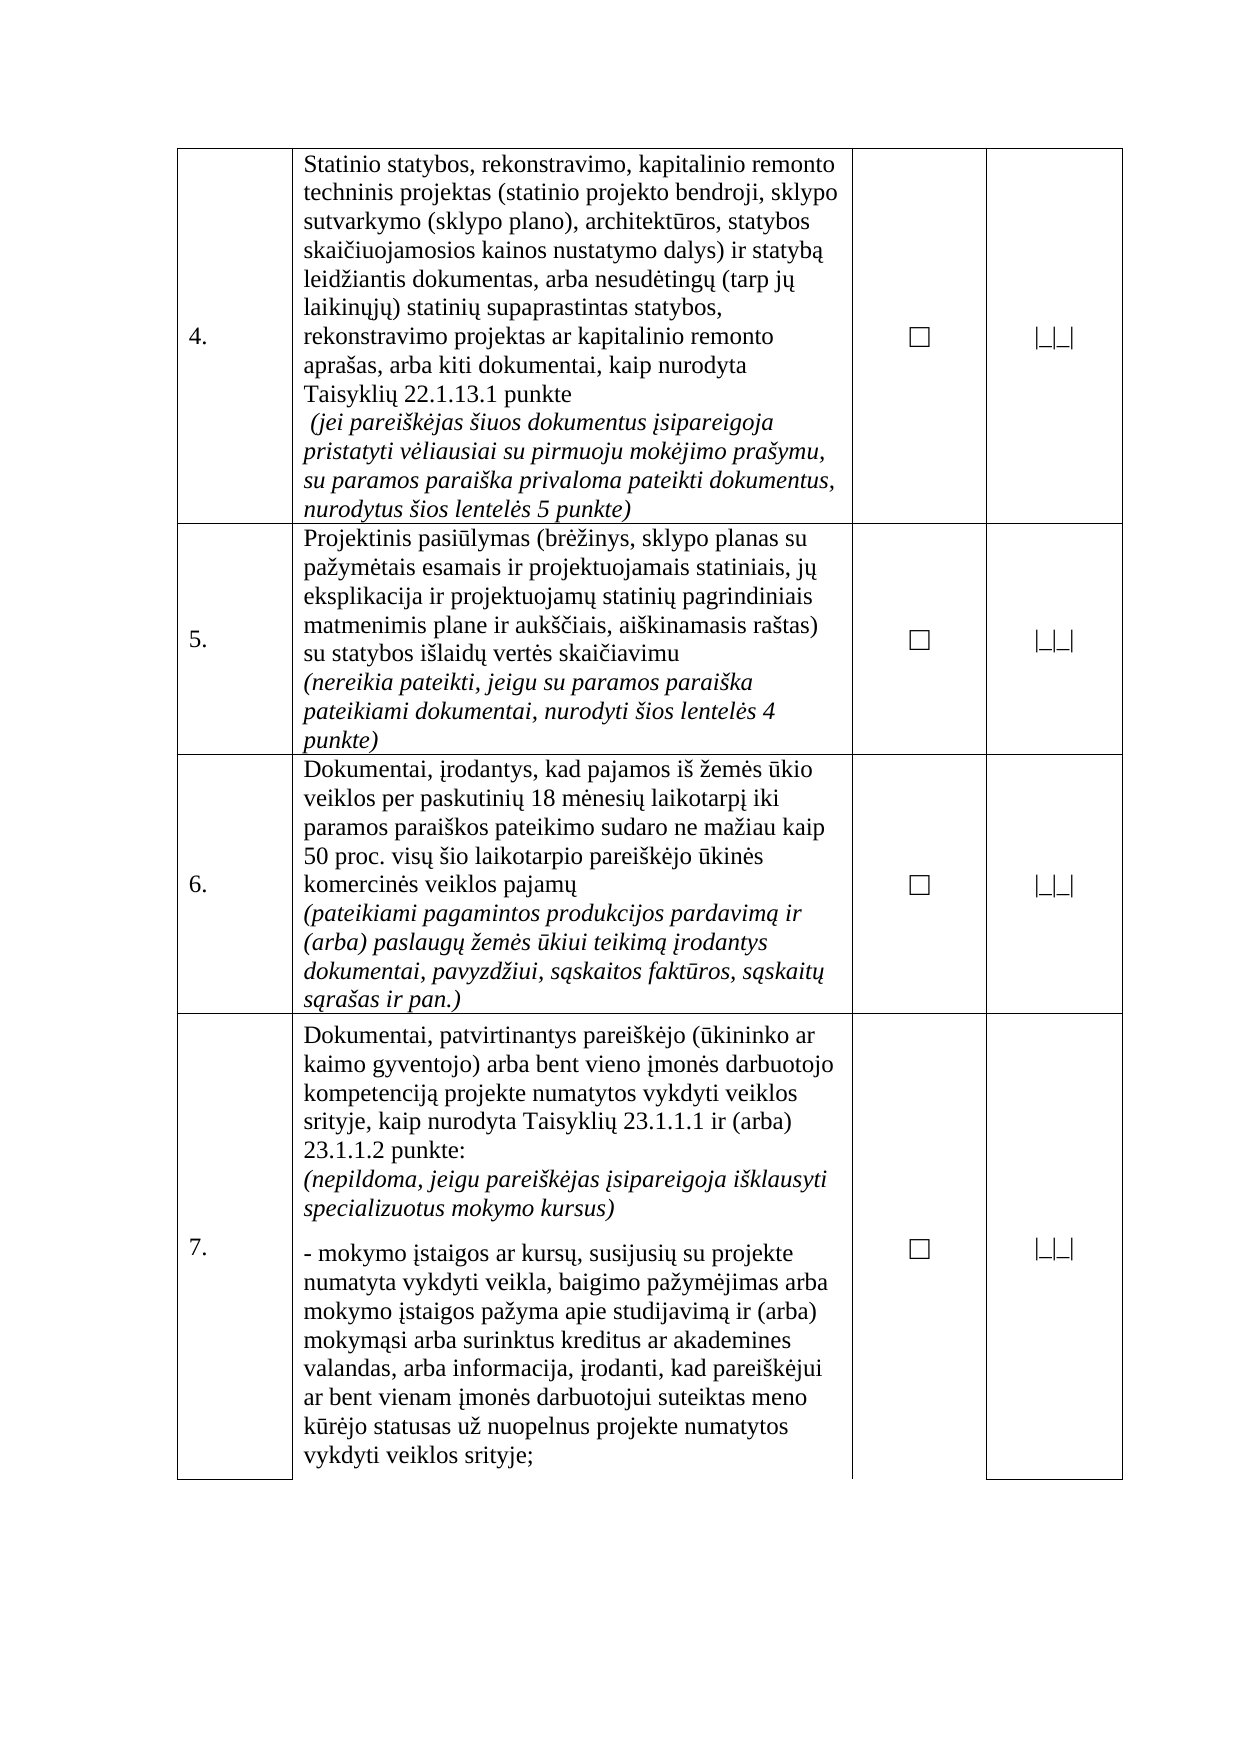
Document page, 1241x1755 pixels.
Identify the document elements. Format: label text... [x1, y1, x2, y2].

table_cell Statinio statybos, rekonstravimo, kapitalinio remonto techninis projektas (statinio projekto bendroji, sklypo sutvarkymo (sklypo plano), architektūros, statybos skaičiuojamosios kainos nustatymo dalys) ir statybą leidžiantis dokumentas, arba nesudėtingų (tarp jų laikinųjų) statinių supaprastintas statybos, rekonstravimo projektas ar kapitalinio remonto aprašas, arba kiti dokumentai, kaip nurodyta Taisyklių 22.1.13.1 punkte (jei pareiškėjas šiuos dokumentus įsipareigoja pristatyti vėliausiai su pirmuoju mokėjimo prašymu, su paramos paraiška privaloma pateikti dokumentus, nurodytus šios lentelės 5 punkte) [293, 149, 852, 522]
table_cell □ [853, 1227, 986, 1479]
table_cell |_|_| [987, 524, 1122, 753]
table_cell 4. [178, 149, 292, 522]
table_cell □ [853, 524, 986, 753]
table_cell Dokumentai, patvirtinantys pareiškėjo (ūkininko ar kaimo gyventojo) arba bent vieno įmonės darbuotojo kompetenciją projekte numatytos vykdyti veiklos srityje, kaip nurodyta Taisyklių 23.1.1.1 ir (arba) 23.1.1.2 punkte: (nepildoma, jeigu pareiškėjas įsipareigoja išklausyti specializuotus mokymo kursus) [293, 1014, 852, 1227]
table_cell 5. [178, 524, 292, 753]
table_cell - mokymo įstaigos ar kursų, susijusių su projekte numatyta vykdyti veikla, baigimo pažymėjimas arba mokymo įstaigos pažyma apie studijavimą ir (arba) mokymąsi arba surinktus kreditus ar akademines valandas, arba informacija, įrodanti, kad pareiškėjui ar bent vienam įmonės darbuotojui suteiktas meno kūrėjo statusas už nuopelnus projekte numatytos vykdyti veiklos srityje; [293, 1227, 852, 1479]
table_cell 6. [178, 755, 292, 1013]
table_cell □ [853, 149, 986, 522]
table_cell 7. [178, 1014, 292, 1479]
table_cell □ [853, 755, 986, 1013]
table_cell Projektinis pasiūlymas (brėžinys, sklypo planas su pažymėtais esamais ir projektuojamais statiniais, jų eksplikacija ir projektuojamų statinių pagrindiniais matmenimis plane ir aukščiais, aiškinamasis raštas) su statybos išlaidų vertės skaičiavimu (nereikia pateikti, jeigu su paramos paraiška pateikiami dokumentai, nurodyti šios lentelės 4 punkte) [293, 524, 852, 753]
table_cell |_|_| [987, 755, 1122, 1013]
table_cell [853, 1014, 986, 1227]
table_cell |_|_| [987, 1014, 1122, 1479]
table_cell Dokumentai, įrodantys, kad pajamos iš žemės ūkio veiklos per paskutinių 18 mėnesių laikotarpį iki paramos paraiškos pateikimo sudaro ne mažiau kaip 50 proc. visų šio laikotarpio pareiškėjo ūkinės komercinės veiklos pajamų (pateikiami pagamintos produkcijos pardavimą ir (arba) paslaugų žemės ūkiui teikimą įrodantys dokumentai, pavyzdžiui, sąskaitos faktūros, sąskaitų sąrašas ir pan.) [293, 755, 852, 1013]
table_cell |_|_| [987, 149, 1122, 522]
